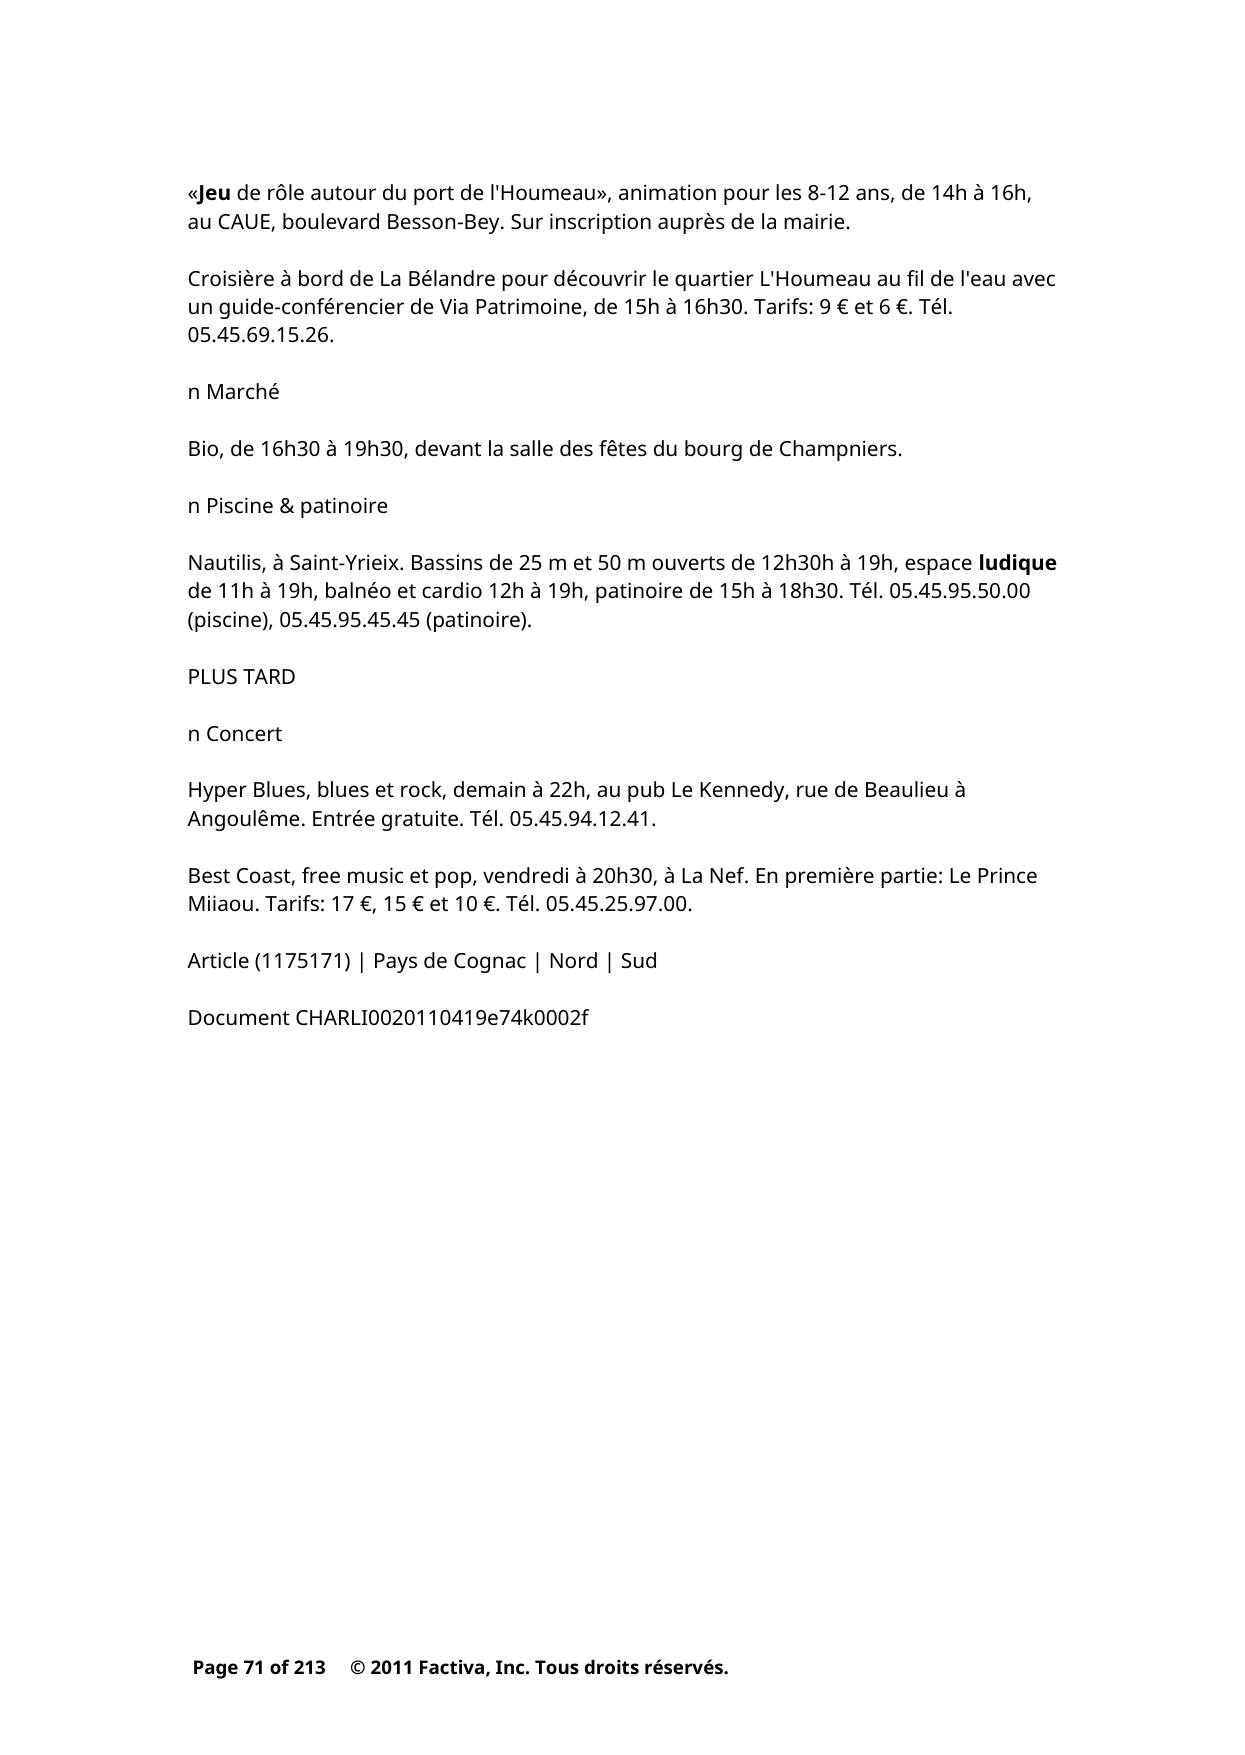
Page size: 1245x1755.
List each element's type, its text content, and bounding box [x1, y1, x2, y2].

text Bio, de 16h30 à 19h30, devant la salle des fêtes du bourg de Champniers. [187, 434, 1057, 463]
text Nautilis, à Saint-Yrieix. Bassins de 25 m et 50 m ouverts de 12h30h à 19h, espace ludique de 11h à 19h, balnéo et cardio 12h à 19h, patinoire de 15h à 18h30. Tél. 05.45.95.50.00 (piscine), 05.45.95.45.45 (patinoire). [187, 548, 1057, 633]
text n Marché [187, 377, 1057, 406]
text Croisière à bord de La Bélandre pour découvrir le quartier L'Houmeau au fil de l'eau avec un guide-conférencier de Via Patrimoine, de 15h à 16h30. Tarifs: 9 € et 6 €. Tél. 05.45.69.15.26. [187, 264, 1057, 349]
text «Jeu de rôle autour du port de l'Houmeau», animation pour les 8-12 ans, de 14h à 16h, au CAUE, boulevard Besson-Bey. Sur inscription auprès de la mairie. [187, 178, 1057, 235]
text Article (1175171) | Pays de Cognac | Nord | Sud [187, 946, 1057, 975]
text Document CHARLI0020110419e74k0002f [187, 1003, 1057, 1032]
text n Concert [187, 719, 1057, 747]
text PLUS TARD [187, 662, 1057, 690]
text Hyper Blues, blues et rock, demain à 22h, au pub Le Kennedy, rue de Beaulieu à Angoulême. Entrée gratuite. Tél. 05.45.94.12.41. [187, 776, 1057, 832]
text n Piscine & patinoire [187, 491, 1057, 520]
text Best Coast, free music et pop, vendredi à 20h30, à La Nef. En première partie: Le Prince Miiaou. Tarifs: 17 €, 15 € et 10 €. Tél. 05.45.25.97.00. [187, 861, 1057, 918]
